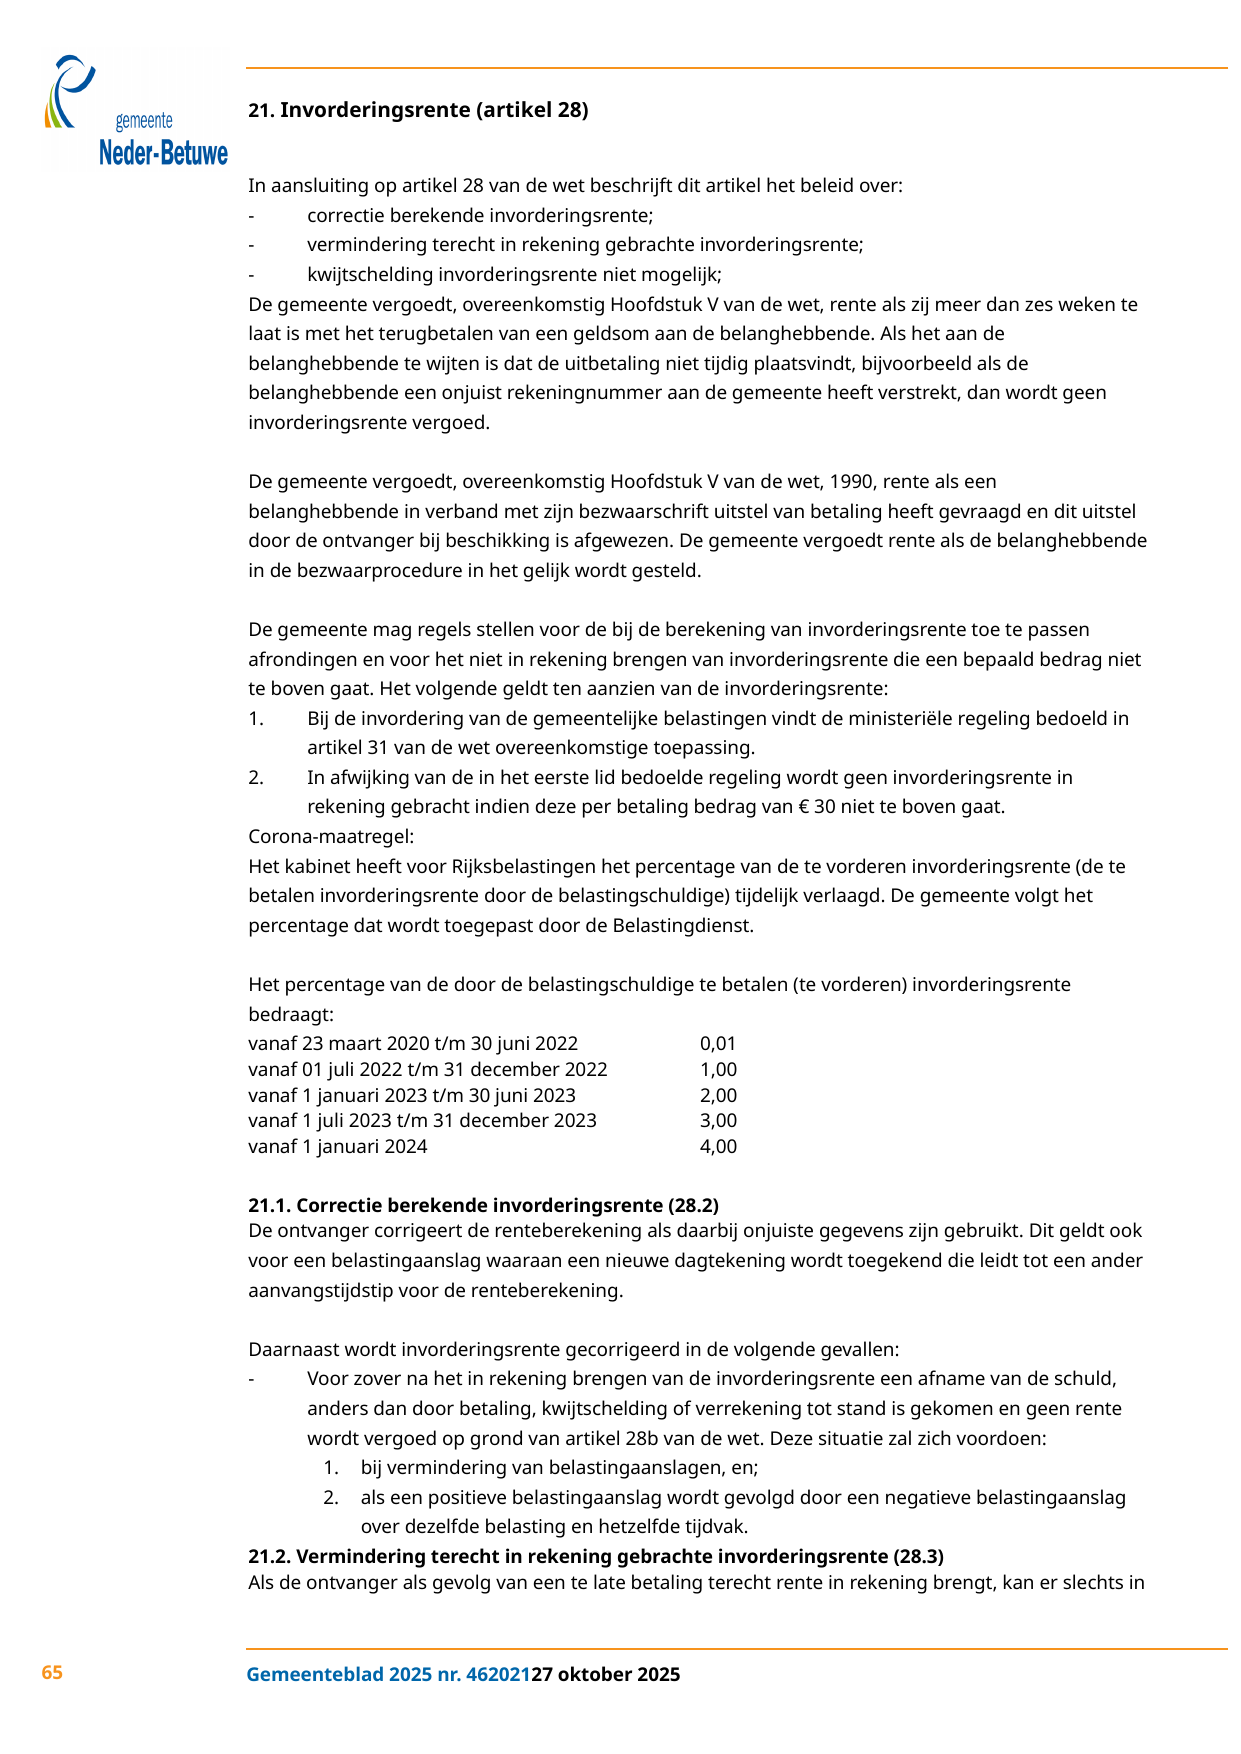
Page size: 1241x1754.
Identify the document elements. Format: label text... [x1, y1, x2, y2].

text De ontvanger corrigeert de renteberekening als daarbij onjuiste gegevens zijn gebruikt. Dit geldt ook voor een belastingaanslag waaraan een nieuwe dagtekening wordt toegekend die leidt tot een ander aanvangstijdstip voor de renteberekening. [248, 1218, 1152, 1303]
table_header 0,01 [700, 1031, 1152, 1056]
text De gemeente vergoedt, overeenkomstig Hoofdstuk V van de wet, 1990, rente als een belanghebbende in verband met zijn bezwaarschrift uitstel van betaling heeft gevraagd en dit uitstel door de ontvanger bij beschikking is afgewezen. De gemeente vergoedt rente als de belanghebbende in de bezwaarprocedure in het gelijk wordt gesteld. [248, 468, 1152, 583]
list kwijtschelding invorderingsrente niet mogelijk; [248, 261, 1152, 287]
table_cell 2,00 [700, 1082, 1152, 1108]
text Het kabinet heeft voor Rijksbelastingen het percentage van de te vorderen invorderingsrente (de te betalen invorderingsrente door de belastingschuldige) tijdelijk verlaagd. De gemeente volgt het percentage dat wordt toegepast door de Belastingdienst. [248, 853, 1152, 938]
table_cell 1,00 [700, 1056, 1152, 1082]
text Het percentage van de door de belastingschuldige te betalen (te vorderen) invorderingsrente bedraagt: [248, 971, 1152, 1027]
text Daarnaast wordt invorderingsrente gecorrigeerd in de volgende gevallen: [248, 1336, 1152, 1362]
table_header vanaf 23 maart 2020 t/m 30 juni 2022 [248, 1031, 700, 1056]
text 21. Invorderingsrente (artikel 28) [248, 95, 1152, 123]
list bij vermindering van belastingaanslagen, en; [323, 1454, 1152, 1480]
text De gemeente mag regels stellen voor de bij de berekening van invorderingsrente toe te passen afrondingen en voor het niet in rekening brengen van invorderingsrente die een bepaald bedrag niet te boven gaat. Het volgende geldt ten aanzien van de invorderingsrente: [248, 616, 1152, 701]
table_cell 3,00 [700, 1108, 1152, 1133]
picture [41, 47, 231, 172]
table_cell 4,00 [700, 1134, 1152, 1159]
text 21.2. Vermindering terecht in rekening gebrachte invorderingsrente (28.3) [248, 1543, 1152, 1569]
table_cell vanaf 1 januari 2024 [248, 1134, 700, 1159]
table_cell vanaf 01 juli 2022 t/m 31 december 2022 [248, 1056, 700, 1082]
text 21.1. Correctie berekende invorderingsrente (28.2) [248, 1192, 1152, 1218]
list als een positieve belastingaanslag wordt gevolgd door een negatieve belastingaanslag over dezelfde belasting en hetzelfde tijdvak. [323, 1484, 1152, 1539]
text Corona-maatregel: [248, 823, 1152, 849]
list vermindering terecht in rekening gebrachte invorderingsrente; [248, 232, 1152, 257]
list In afwijking van de in het eerste lid bedoelde regeling wordt geen invorderingsrente in rekening gebracht indien deze per betaling bedrag van € 30 niet te boven gaat. [248, 764, 1152, 819]
text Als de ontvanger als gevolg van een te late betaling terecht rente in rekening brengt, kan er slechts in [248, 1569, 1152, 1594]
list correctie berekende invorderingsrente; [248, 202, 1152, 228]
list Voor zover na het in rekening brengen van de invorderingsrente een afname van de schuld, anders dan door betaling, kwijtschelding of verrekening tot stand is gekomen en geen rente wordt vergoed op grond van artikel 28b van de wet. Deze situatie zal zich voordoen: [248, 1366, 1152, 1451]
text De gemeente vergoedt, overeenkomstig Hoofdstuk V van de wet, rente als zij meer dan zes weken te laat is met het terugbetalen van een geldsom aan de belanghebbende. Als het aan de belanghebbende te wijten is dat de uitbetaling niet tijdig plaatsvindt, bijvoorbeeld als de belanghebbende een onjuist rekeningnummer aan de gemeente heeft verstrekt, dan wordt geen invorderingsrente vergoed. [248, 291, 1152, 435]
table_cell vanaf 1 juli 2023 t/m 31 december 2023 [248, 1108, 700, 1133]
text In aansluiting op artikel 28 van de wet beschrijft dit artikel het beleid over: [248, 172, 1152, 198]
list Bij de invordering van de gemeentelijke belastingen vindt de ministeriële regeling bedoeld in artikel 31 van de wet overeenkomstige toepassing. [248, 705, 1152, 760]
table_cell vanaf 1 januari 2023 t/m 30 juni 2023 [248, 1082, 700, 1108]
